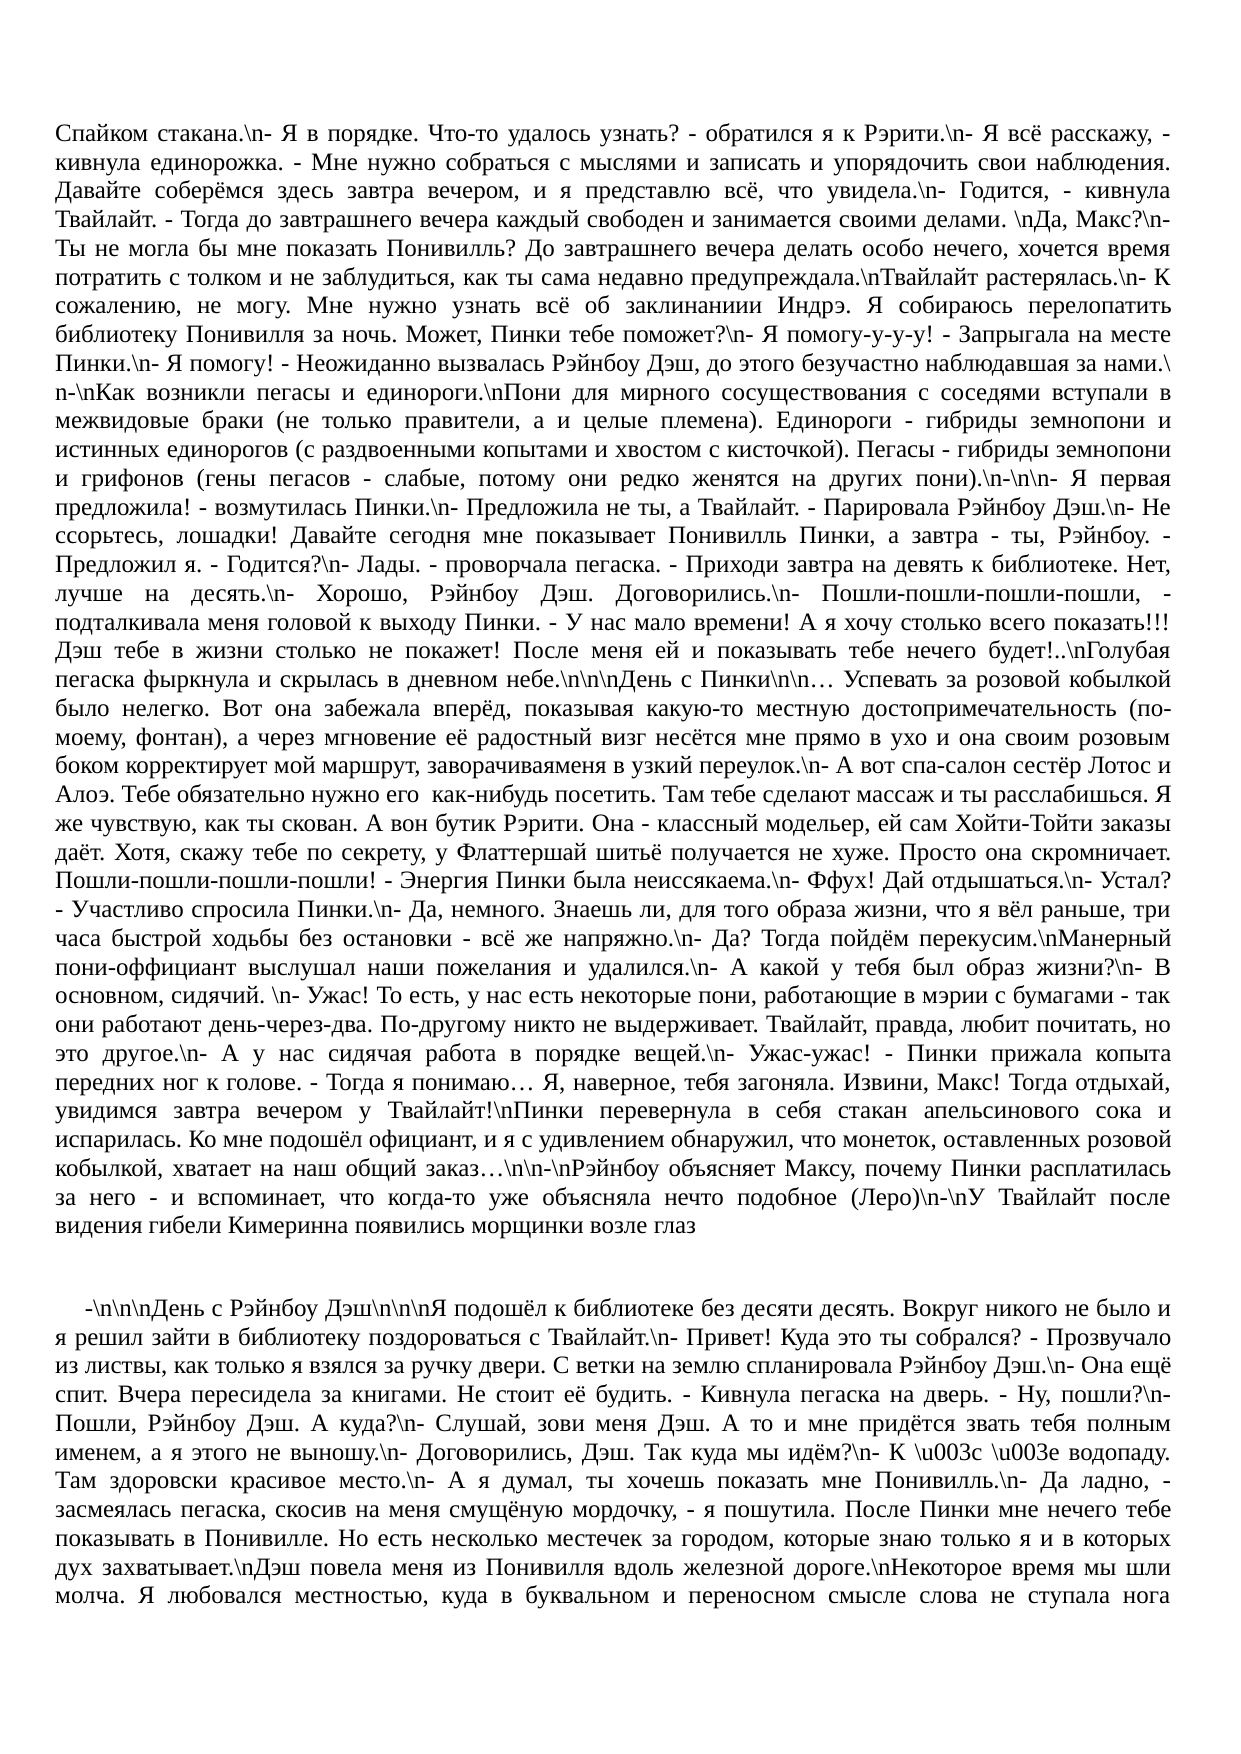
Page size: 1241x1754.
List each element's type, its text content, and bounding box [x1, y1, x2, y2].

text -\n\n\nДень с Рэйнбоу Дэш\n\n\nЯ подошёл к библиотеке без десяти десять. Вокруг никого не было и я решил зайти в библиотеку поздороваться с Твайлайт.\n- Привет! Куда это ты собрался? - Прозвучало из листвы, как только я взялся за ручку двери. С ветки на землю спланировала Рэйнбоу Дэш.\n- Она ещё спит. Вчера пересидела за книгами. Не стоит её будить. - Кивнула пегаска на дверь. - Ну, пошли?\n- Пошли, Рэйнбоу Дэш. А куда?\n- Слушай, зови меня Дэш. А то и мне придётся звать тебя полным именем, а я этого не выношу.\n- Договорились, Дэш. Так куда мы идём?\n- К \u003c \u003e водопаду. Там здоровски красивое место.\n- А я думал, ты хочешь показать мне Понивилль.\n- Да ладно, - засмеялась пегаска, скосив на меня смущёную мордочку, - я пошутила. После Пинки мне нечего тебе показывать в Понивилле. Но есть несколько местечек за городом, которые знаю только я и в которых дух захватывает.\nДэш повела меня из Понивилля вдоль железной дороге.\nНекоторое время мы шли молча. Я любовался местностью, куда в буквальном и переносном смысле слова не ступала нога [55, 1293, 1172, 1609]
text Спайком стакана.\n- Я в порядке. Что-то удалось узнать? - обратился я к Рэрити.\n- Я всё расскажу, - кивнула единорожка. - Мне нужно собраться с мыслями и записать и упорядочить свои наблюдения. Давайте соберёмся здесь завтра вечером, и я представлю всё, что увидела.\n- Годится, - кивнула Твайлайт. - Тогда до завтрашнего вечера каждый свободен и занимается своими делами. \nДа, Макс?\n- Ты не могла бы мне показать Понивилль? До завтрашнего вечера делать особо нечего, хочется время потратить с толком и не заблудиться, как ты сама недавно предупреждала.\nТвайлайт растерялась.\n- К сожалению, не могу. Мне нужно узнать всё об заклинаниии Индрэ. Я собираюсь перелопатить библиотеку Понивилля за ночь. Может, Пинки тебе поможет?\n- Я помогу-у-у-у! - Запрыгала на месте Пинки.\n- Я помогу! - Неожиданно вызвалась Рэйнбоу Дэш, до этого безучастно наблюдавшая за нами.\n-\nКак возникли пегасы и единороги.\nПони для мирного сосуществования с соседями вступали в межвидовые браки (не только правители, а и целые племена). Единороги - гибриды земнопони и истинных единорогов (с раздвоенными копытами и хвостом с кисточкой). Пегасы - гибриды земнопони и грифонов (гены пегасов - слабые, потому они редко женятся на других пони).\n-\n\n- Я первая предложила! - возмутилась Пинки.\n- Предложила не ты, а Твайлайт. - Парировала Рэйнбоу Дэш.\n- Не ссорьтесь, лошадки! Давайте сегодня мне показывает Понивилль Пинки, а завтра - ты, Рэйнбоу. - Предложил я. - Годится?\n- Лады. - проворчала пегаска. - Приходи завтра на девять к библиотеке. Нет, лучше на десять.\n- Хорошо, Рэйнбоу Дэш. Договорились.\n- Пошли-пошли-пошли-пошли, - подталкивала меня головой к выходу Пинки. - У нас мало времени! А я хочу столько всего показать!!! Дэш тебе в жизни столько не покажет! После меня ей и показывать тебе нечего будет!..\nГолубая пегаска фыркнула и скрылась в дневном небе.\n\n\nДень с Пинки\n\n… Успевать за розовой кобылкой было нелегко. Вот она забежала вперёд, показывая какую-то местную достопримечательность (по-моему, фонтан), а через мгновение её радостный визг несётся мне прямо в ухо и она своим розовым боком корректирует мой маршрут, заворачиваяменя в узкий переулок.\n- А вот спа-салон сестёр Лотос и Алоэ. Тебе обязательно нужно его как-нибудь посетить. Там тебе сделают массаж и ты расслабишься. Я же чувствую, как ты скован. А вон бутик Рэрити. Она - классный модельер, ей сам Хойти-Тойти заказы даёт. Хотя, скажу тебе по секрету, у Флаттершай шитьё получается не хуже. Просто она скромничает. Пошли-пошли-пошли-пошли! - Энергия Пинки была неиссякаема.\n- Ффух! Дай отдышаться.\n- Устал? - Участливо спросила Пинки.\n- Да, немного. Знаешь ли, для того образа жизни, что я вёл раньше, три часа быстрой ходьбы без остановки - всё же напряжно.\n- Да? Тогда пойдём перекусим.\nМанерный пони-оффициант выслушал наши пожелания и удалился.\n- А какой у тебя был образ жизни?\n- В основном, сидячий. \n- Ужас! То есть, у нас есть некоторые пони, работающие в мэрии с бумагами - так они работают день-через-два. По-другому никто не выдерживает. Твайлайт, правда, любит почитать, но это другое.\n- А у нас сидячая работа в порядке вещей.\n- Ужас-ужас! - Пинки прижала копыта передних ног к голове. - Тогда я понимаю… Я, наверное, тебя загоняла. Извини, Макс! Тогда отдыхай, увидимся завтра вечером у Твайлайт!\nПинки перевернула в себя стакан апельсинового сока и испарилась. Ко мне подошёл официант, и я с удивлением обнаружил, что монеток, оставленных розовой кобылкой, хватает на наш общий заказ…\n\n-\nРэйнбоу объясняет Максу, почему Пинки расплатилась за него - и вспоминает, что когда-то уже объясняла нечто подобное (Леро)\n-\nУ Твайлайт после видения гибели Кимеринна появились морщинки возле глаз [55, 118, 1172, 1239]
